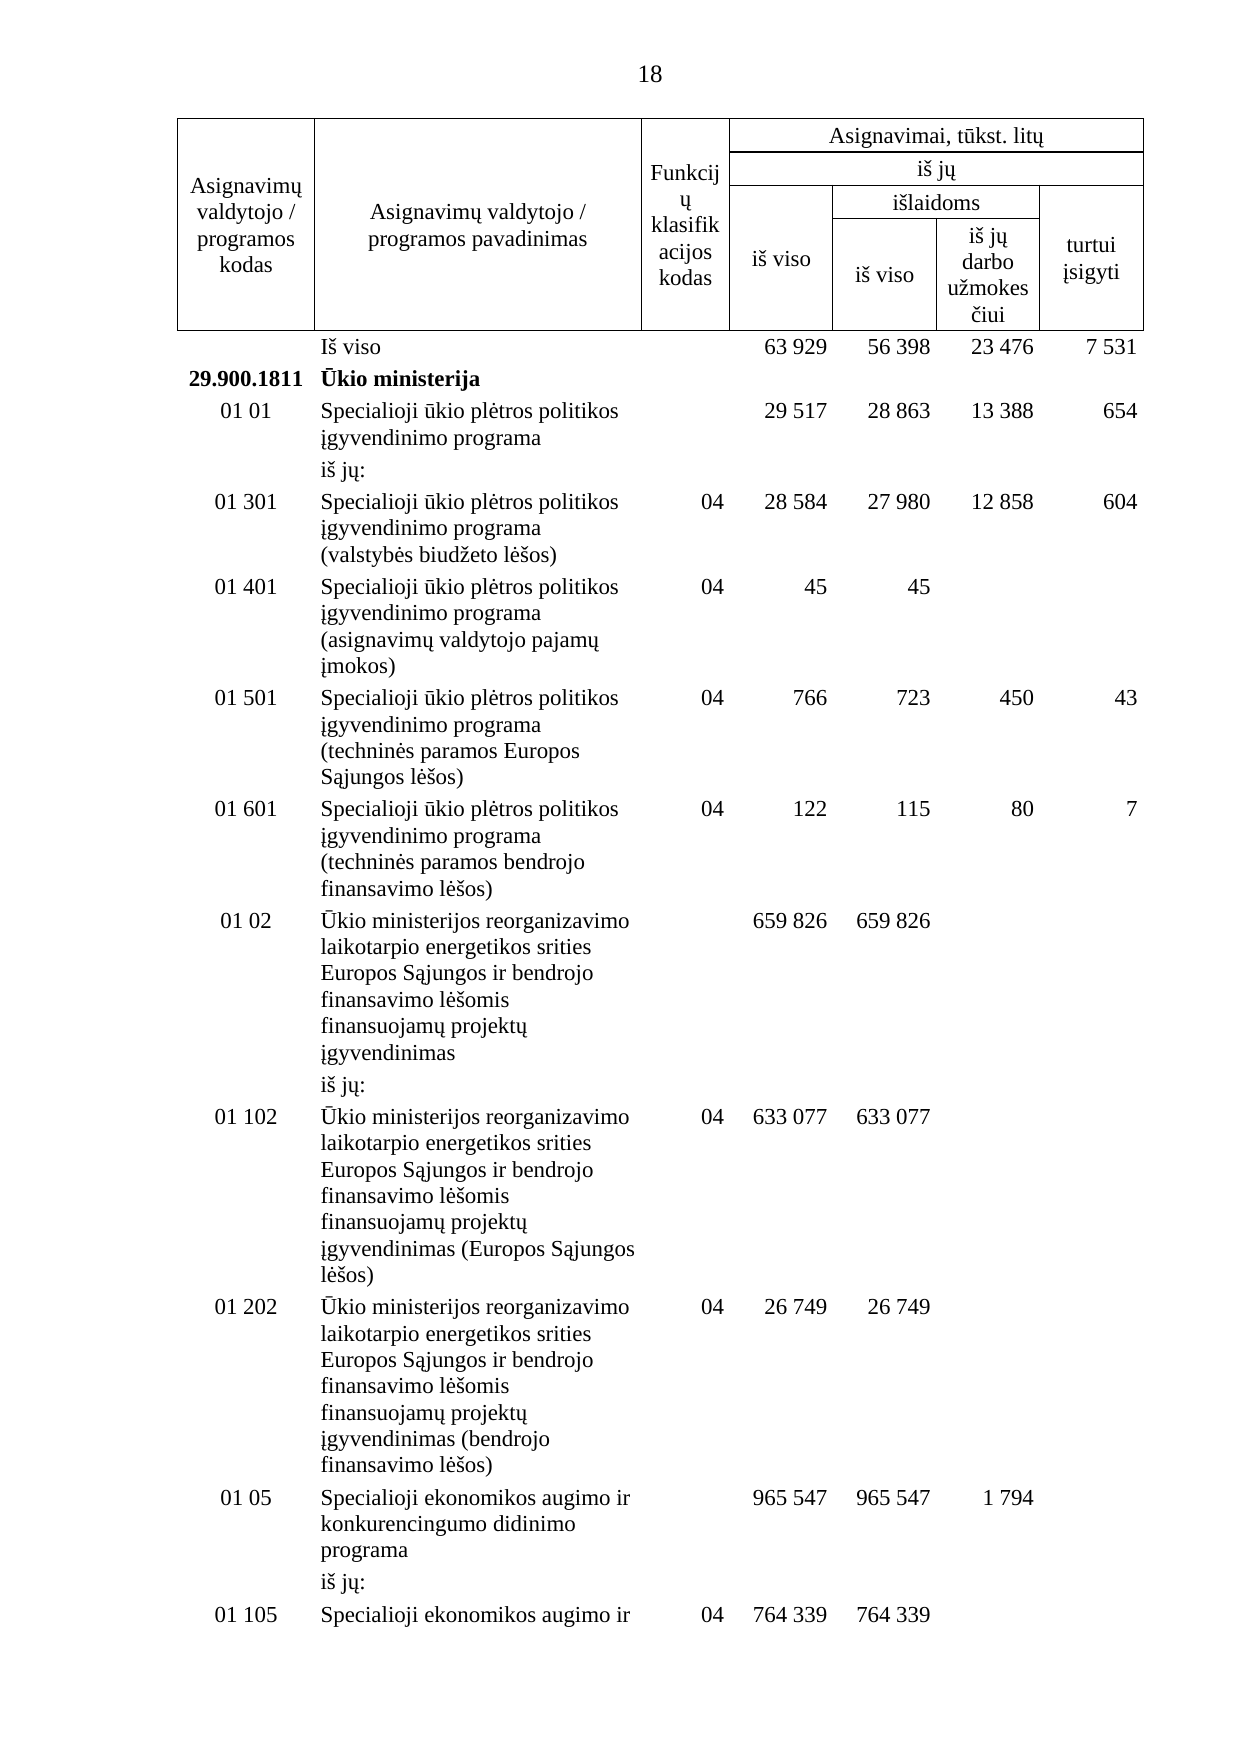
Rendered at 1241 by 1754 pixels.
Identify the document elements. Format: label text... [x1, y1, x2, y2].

table_cell [641, 1566, 729, 1598]
table_cell [177, 1068, 314, 1100]
table_cell [936, 362, 1039, 394]
table_cell [730, 1566, 833, 1598]
table_cell 1 794 [936, 1481, 1039, 1566]
table_cell iš jų: [315, 1068, 641, 1100]
table_cell [1040, 570, 1143, 681]
table_cell 764 339 [730, 1598, 833, 1630]
table_header Asignavimų valdytojo / programos pavadinimas [315, 119, 641, 330]
table_cell 43 [1040, 681, 1143, 793]
table_cell iš jų: [315, 1566, 641, 1598]
table_cell Specialioji ūkio plėtros politikos įgyvendinimo programa [315, 395, 641, 453]
table_cell [1040, 904, 1143, 1068]
table_cell 04 [641, 485, 729, 570]
table_cell [936, 1598, 1039, 1630]
table_cell 04 [641, 681, 729, 793]
table_cell [730, 362, 833, 394]
table_cell [641, 331, 729, 362]
table_cell 04 [641, 793, 729, 904]
table_cell [730, 1068, 833, 1100]
table_cell 659 826 [730, 904, 833, 1068]
table_cell 122 [730, 793, 833, 904]
table_cell [936, 1566, 1039, 1598]
table_header Asignavimai, tūkst. litų [730, 119, 1143, 151]
table_cell 29.900.1811 [177, 362, 314, 394]
table_cell 7 531 [1040, 331, 1143, 362]
table_cell [641, 395, 729, 453]
table_cell iš viso [730, 186, 832, 330]
table_cell 659 826 [833, 904, 936, 1068]
table_cell iš jų darbo užmokesčiui [937, 219, 1039, 330]
table_cell [1040, 1068, 1143, 1100]
table_cell 01 601 [177, 793, 314, 904]
table_cell 63 929 [730, 331, 833, 362]
table_cell [730, 453, 833, 485]
table_cell [936, 1068, 1039, 1100]
table_cell Specialioji ekonomikos augimo ir [315, 1598, 641, 1630]
table_cell 7 [1040, 793, 1143, 904]
table_cell [833, 362, 936, 394]
table_cell 29 517 [730, 395, 833, 453]
table_cell 604 [1040, 485, 1143, 570]
table_cell 27 980 [833, 485, 936, 570]
table_cell 01 02 [177, 904, 314, 1068]
table_cell [936, 1290, 1039, 1481]
table_header Funkcijų klasifikacijos kodas [642, 119, 729, 330]
table_cell [641, 1481, 729, 1566]
table_cell 45 [730, 570, 833, 681]
table_cell [833, 1068, 936, 1100]
table_cell 965 547 [730, 1481, 833, 1566]
table_cell [1040, 1100, 1143, 1290]
table_cell 04 [641, 1100, 729, 1290]
table_cell 01 05 [177, 1481, 314, 1566]
table_cell 01 301 [177, 485, 314, 570]
table_cell 01 105 [177, 1598, 314, 1630]
table_cell 965 547 [833, 1481, 936, 1566]
table_cell Specialioji ūkio plėtros politikos įgyvendinimo programa (techninės paramos Europos Sąjungos lėšos) [315, 681, 641, 793]
table_cell Ūkio ministerijos reorganizavimo laikotarpio energetikos srities Europos Sąjungos ir bendrojo finansavimo lėšomis finansuojamų projektų įgyvendinimas (Europos Sąjungos lėšos) [315, 1100, 641, 1290]
table_cell [936, 904, 1039, 1068]
table_cell [1040, 362, 1143, 394]
table_cell 654 [1040, 395, 1143, 453]
table_cell [1040, 453, 1143, 485]
table_cell [641, 362, 729, 394]
table_cell [177, 331, 314, 362]
table_cell Ūkio ministerijos reorganizavimo laikotarpio energetikos srities Europos Sąjungos ir bendrojo finansavimo lėšomis finansuojamų projektų įgyvendinimas [315, 904, 641, 1068]
table_cell Specialioji ūkio plėtros politikos įgyvendinimo programa (asignavimų valdytojo pajamų įmokos) [315, 570, 641, 681]
table_cell 01 501 [177, 681, 314, 793]
table_cell 23 476 [936, 331, 1039, 362]
table_cell [833, 453, 936, 485]
table_cell 633 077 [833, 1100, 936, 1290]
table_cell Specialioji ūkio plėtros politikos įgyvendinimo programa (valstybės biudžeto lėšos) [315, 485, 641, 570]
table_cell 01 01 [177, 395, 314, 453]
table_cell išlaidoms [833, 186, 1039, 218]
table_cell [177, 1566, 314, 1598]
table_cell 450 [936, 681, 1039, 793]
table_cell [1040, 1566, 1143, 1598]
table_cell iš jų: [315, 453, 641, 485]
table_cell [936, 453, 1039, 485]
table_cell [641, 1068, 729, 1100]
table_cell Iš viso [315, 331, 641, 362]
table_cell 28 863 [833, 395, 936, 453]
table_cell [936, 1100, 1039, 1290]
table_cell [177, 453, 314, 485]
table_cell 56 398 [833, 331, 936, 362]
table_cell iš jų [730, 153, 1143, 184]
table_cell 633 077 [730, 1100, 833, 1290]
table_cell 80 [936, 793, 1039, 904]
table_cell 766 [730, 681, 833, 793]
table_cell Ūkio ministerija [315, 362, 641, 394]
table_cell Ūkio ministerijos reorganizavimo laikotarpio energetikos srities Europos Sąjungos ir bendrojo finansavimo lėšomis finansuojamų projektų įgyvendinimas (bendrojo finansavimo lėšos) [315, 1290, 641, 1481]
table_cell [833, 1566, 936, 1598]
table_cell 723 [833, 681, 936, 793]
table_cell Specialioji ekonomikos augimo ir konkurencingumo didinimo programa [315, 1481, 641, 1566]
table_cell iš viso [833, 219, 936, 330]
table_cell 01 401 [177, 570, 314, 681]
table_cell 115 [833, 793, 936, 904]
table_cell [641, 904, 729, 1068]
table_cell [641, 453, 729, 485]
table_cell 28 584 [730, 485, 833, 570]
table_cell 01 202 [177, 1290, 314, 1481]
table_cell Specialioji ūkio plėtros politikos įgyvendinimo programa (techninės paramos bendrojo finansavimo lėšos) [315, 793, 641, 904]
table_cell 04 [641, 1290, 729, 1481]
table_cell [1040, 1598, 1143, 1630]
table_cell 764 339 [833, 1598, 936, 1630]
table_header Asignavimų valdytojo / programos kodas [178, 119, 314, 330]
table_cell 13 388 [936, 395, 1039, 453]
table_cell 04 [641, 1598, 729, 1630]
table_cell turtui įsigyti [1040, 186, 1143, 330]
table_cell 45 [833, 570, 936, 681]
table_cell [936, 570, 1039, 681]
table_cell [1040, 1290, 1143, 1481]
table_cell 01 102 [177, 1100, 314, 1290]
table_cell 04 [641, 570, 729, 681]
table_cell 26 749 [730, 1290, 833, 1481]
table_cell 12 858 [936, 485, 1039, 570]
table_cell 26 749 [833, 1290, 936, 1481]
table_cell [1040, 1481, 1143, 1566]
